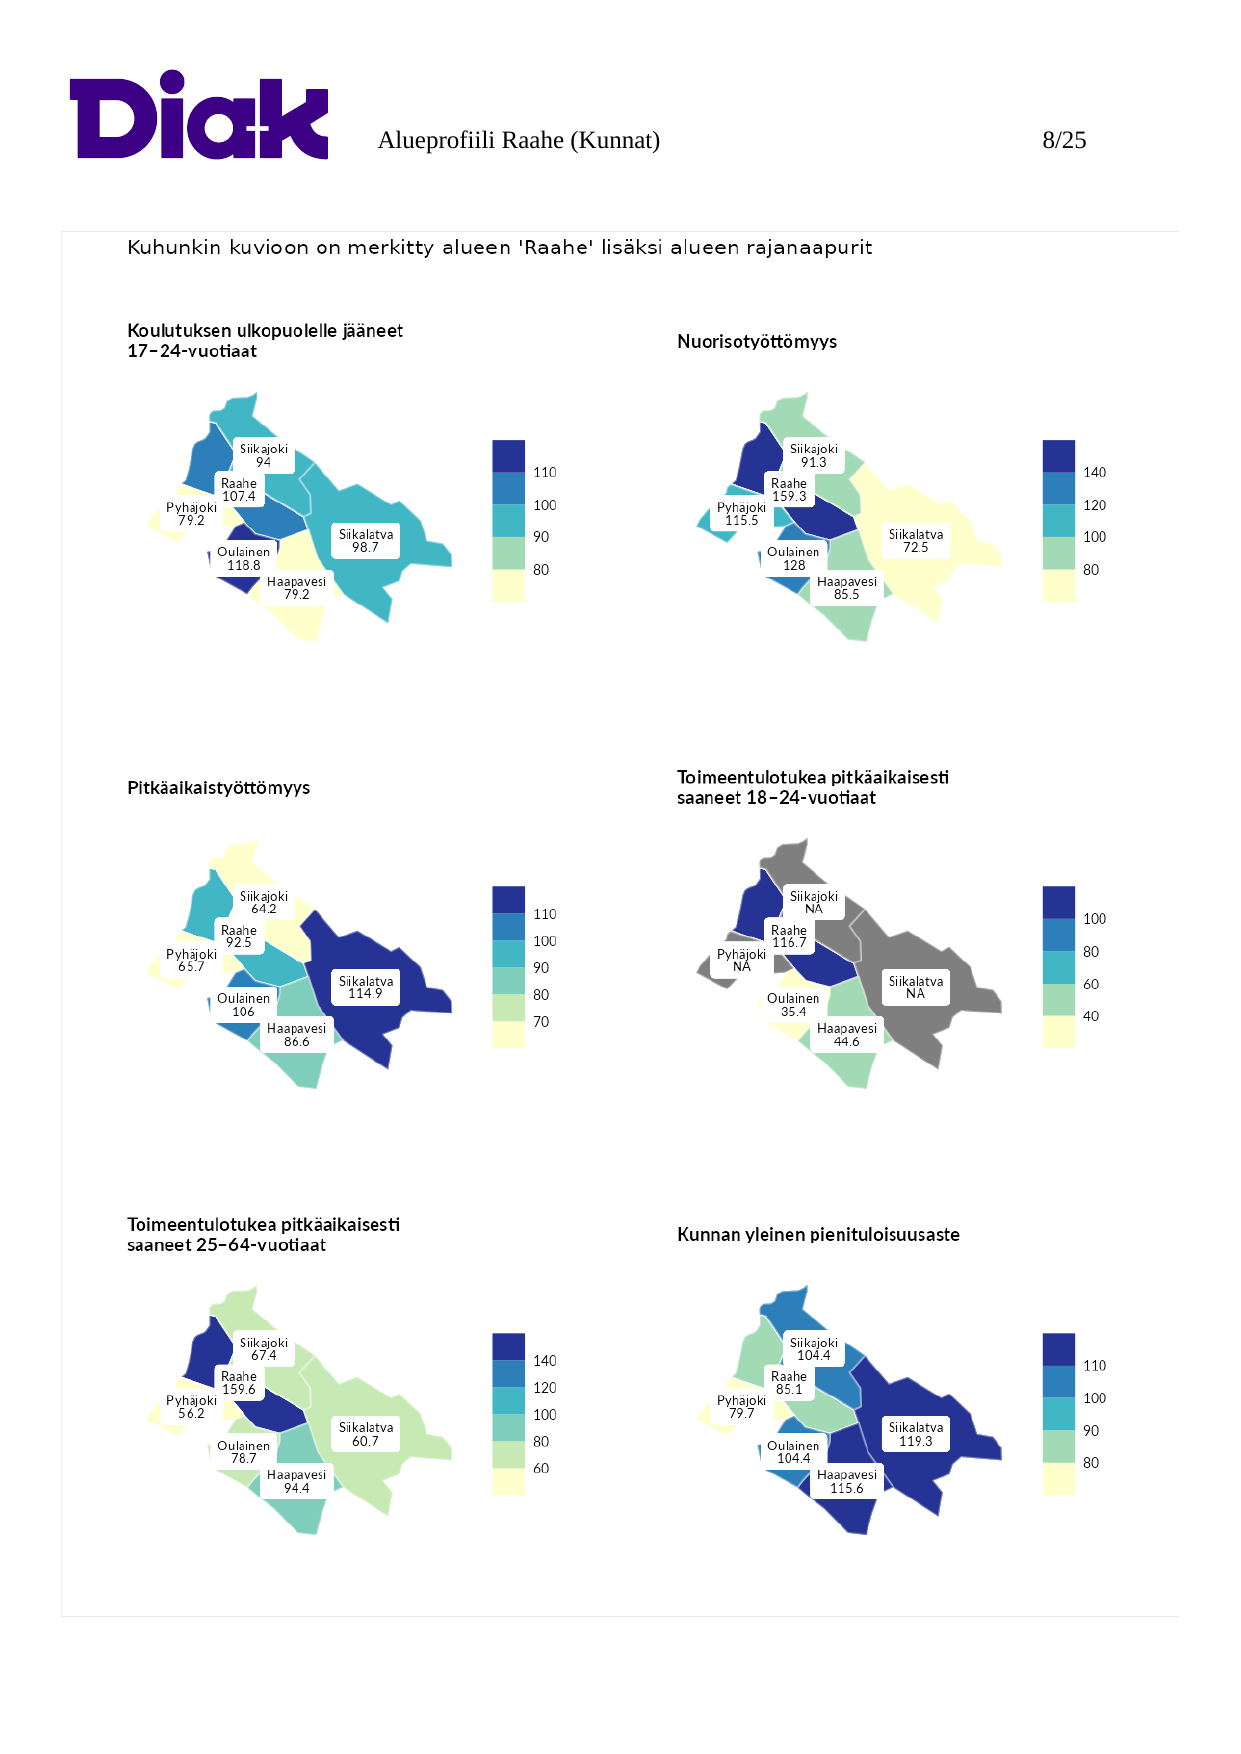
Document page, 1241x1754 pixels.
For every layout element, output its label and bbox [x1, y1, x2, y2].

picture [61, 196, 1179, 1651]
